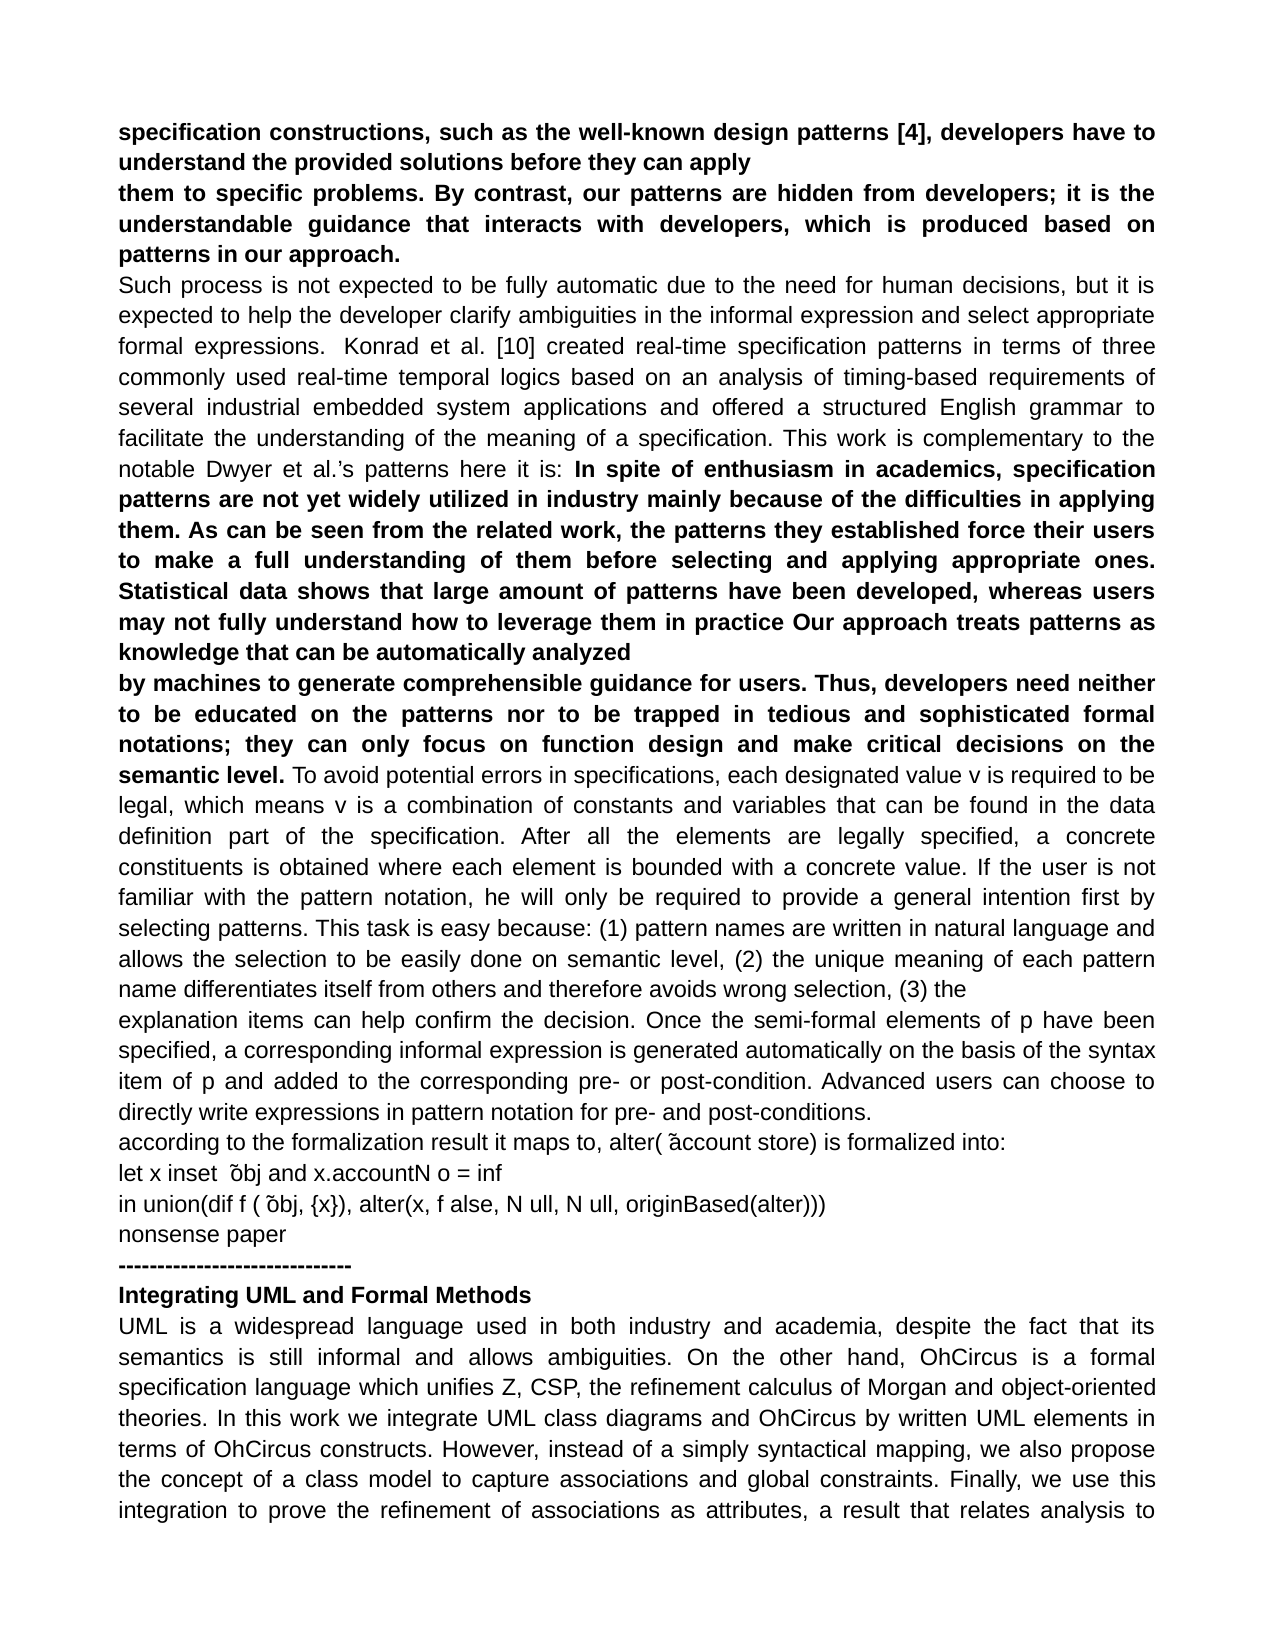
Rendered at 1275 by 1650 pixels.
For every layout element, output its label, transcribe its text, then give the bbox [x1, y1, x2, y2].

text let x inset ̃obj and x.accountN o = inf [118, 1159, 1157, 1186]
text UML is a widespread language used in both industry and academia, despite the fact that its semantics is still informal and allows ambiguities. On the other hand, OhCircus is a formal specification language which unifies Z, CSP, the refinement calculus of Morgan and object-oriented theories. In this work we integrate UML class diagrams and OhCircus by written UML elements in terms of OhCircus constructs. However, instead of a simply syntactical mapping, we also propose the concept of a class model to capture associations and global constraints. Finally, we use this integration to prove the refinement of associations as attributes, a result that relates analysis to [118, 1312, 1157, 1523]
text ------------------------------ [118, 1251, 1157, 1278]
text nonsense paper [118, 1221, 1157, 1247]
text in union(dif f ( ̃obj, {x}), alter(x, f alse, N ull, N ull, originBased(alter))) [118, 1190, 1157, 1217]
text by machines to generate comprehensible guidance for users. Thus, developers need neither to be educated on the patterns nor to be trapped in tedious and sophisticated formal notations; they can only focus on function design and make critical decisions on the semantic level. To avoid potential errors in specifications, each designated value v is required to be legal, which means v is a combination of constants and variables that can be found in the data definition part of the specification. After all the elements are legally specified, a concrete constituents is obtained where each element is bounded with a concrete value. If the user is not familiar with the pattern notation, he will only be required to provide a general intention first by selecting patterns. This task is easy because: (1) pattern names are written in natural language and allows the selection to be easily done on semantic level, (2) the unique meaning of each pattern name differentiates itself from others and therefore avoids wrong selection, (3) the [118, 669, 1157, 1002]
text specification constructions, such as the well-known design patterns [4], developers have to understand the provided solutions before they can apply [118, 118, 1157, 176]
text them to specific problems. By contrast, our patterns are hidden from developers; it is the understandable guidance that interacts with developers, which is produced based on patterns in our approach. [118, 179, 1157, 267]
text according to the formalization result it maps to, alter( ̃account store) is formalized into: [118, 1129, 1157, 1156]
text Integrating UML and Formal Methods [118, 1282, 1157, 1309]
text explanation items can help confirm the decision. Once the semi-formal elements of p have been specified, a corresponding informal expression is generated automatically on the basis of the syntax item of p and added to the corresponding pre- or post-condition. Advanced users can choose to directly write expressions in pattern notation for pre- and post-conditions. [118, 1006, 1157, 1125]
text Such process is not expected to be fully automatic due to the need for human decisions, but it is expected to help the developer clarify ambiguities in the informal expression and select appropriate formal expressions. Konrad et al. [10] created real-time specification patterns in terms of three commonly used real-time temporal logics based on an analysis of timing-based requirements of several industrial embedded system applications and offered a structured English grammar to facilitate the understanding of the meaning of a specification. This work is complementary to the notable Dwyer et al.’s patterns here it is: In spite of enthusiasm in academics, specification patterns are not yet widely utilized in industry mainly because of the difficulties in applying them. As can be seen from the related work, the patterns they established force their users to make a full understanding of them before selecting and applying appropriate ones. Statistical data shows that large amount of patterns have been developed, whereas users may not fully understand how to leverage them in practice Our approach treats patterns as knowledge that can be automatically analyzed [118, 271, 1157, 666]
